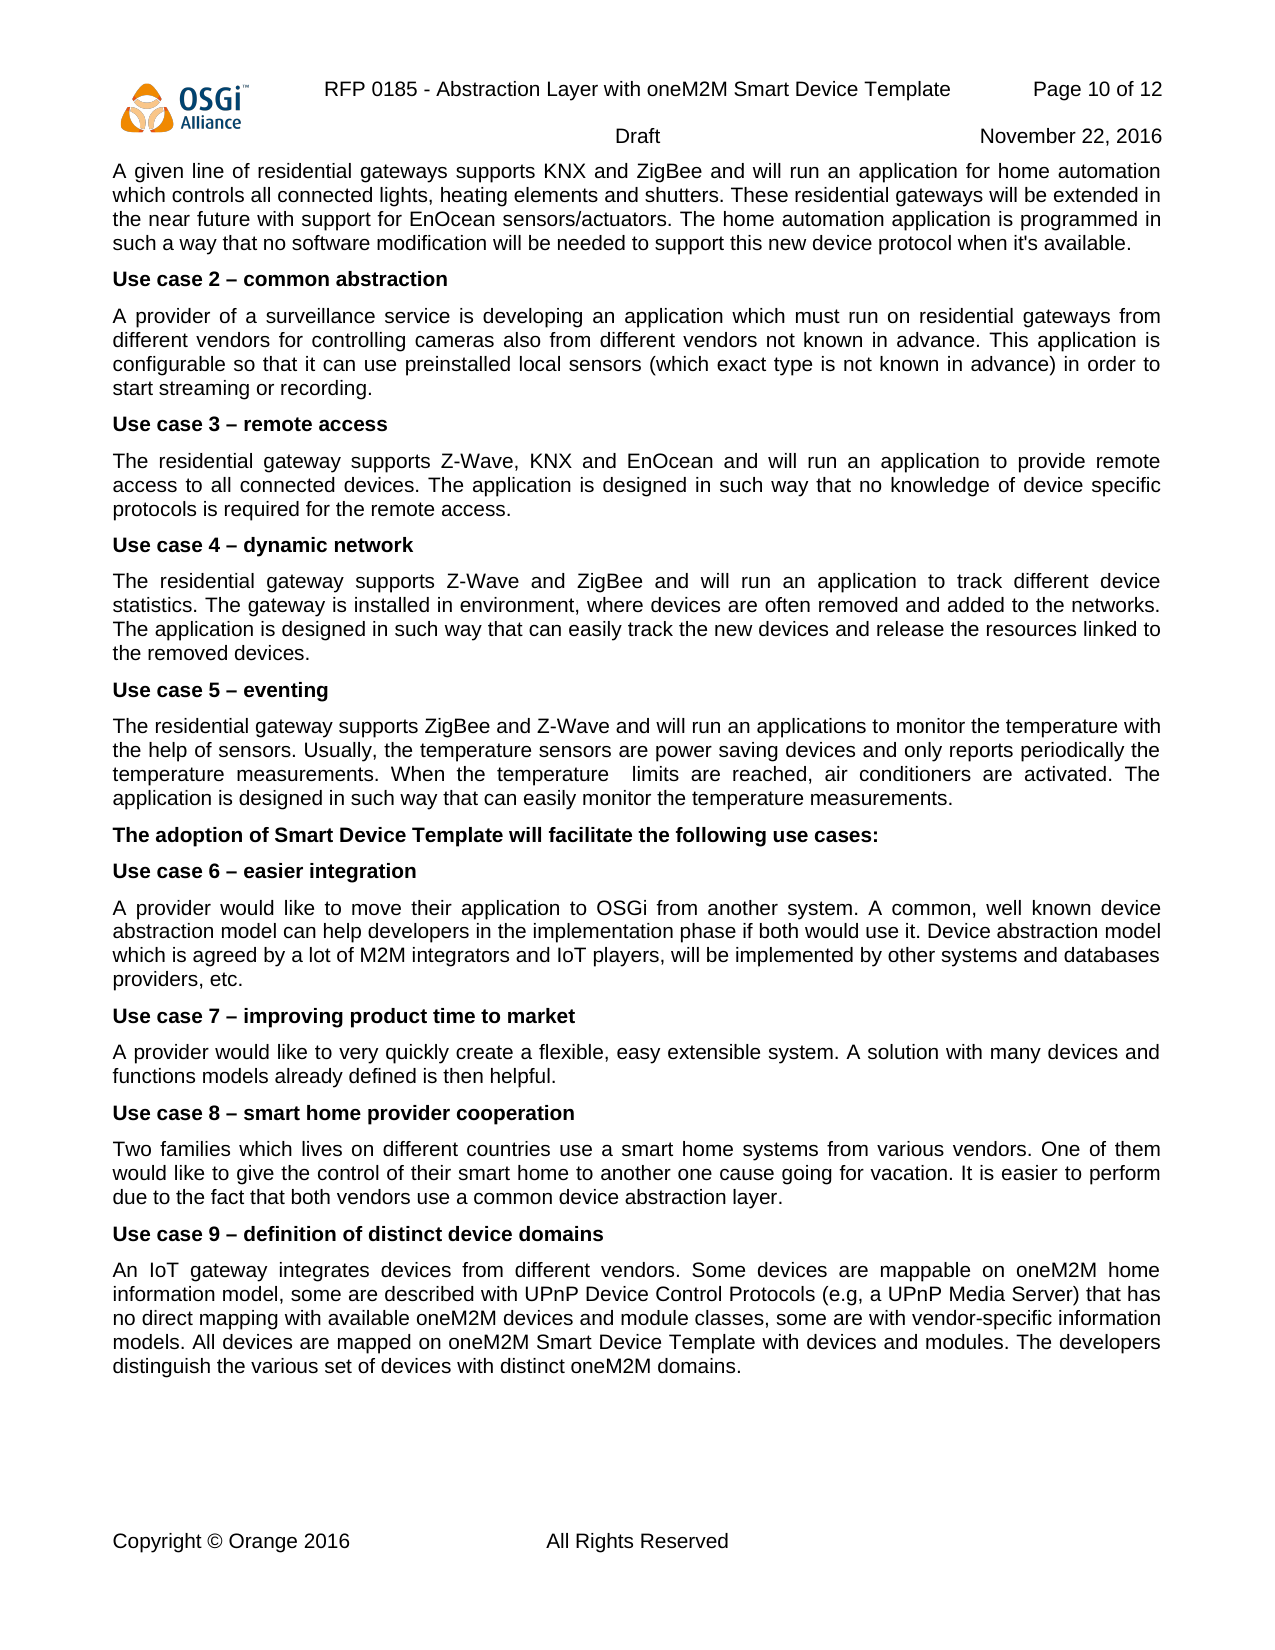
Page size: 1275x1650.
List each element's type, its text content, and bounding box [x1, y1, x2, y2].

text Use case 6 – easier integration [112, 859, 1162, 883]
text Use case 8 – smart home provider cooperation [112, 1101, 1162, 1124]
text Use case 4 – dynamic network [112, 533, 1162, 557]
text A given line of residential gateways supports KNX and ZigBee and will run an application for home automation which controls all connected lights, heating elements and shutters. These residential gateways will be extended in the near future with support for EnOcean sensors/actuators. The home automation application is programmed in such a way that no software modification will be needed to support this new device protocol when it's available. [112, 159, 1162, 255]
text Use case 2 – common abstraction [112, 267, 1162, 291]
text Use case 9 – definition of distinct device domains [112, 1221, 1162, 1245]
text A provider would like to very quickly create a flexible, easy extensible system. A solution with many devices and functions models already defined is then helpful. [112, 1040, 1162, 1088]
picture [113, 76, 257, 140]
text Two families which lives on different countries use a smart home systems from various vendors. One of them would like to give the control of their smart home to another one cause going for vacation. It is easier to perform due to the fact that both vendors use a common device abstraction layer. [112, 1137, 1162, 1209]
text The residential gateway supports ZigBee and Z-Wave and will run an applications to monitor the temperature with the help of sensors. Usually, the temperature sensors are power saving devices and only reports periodically the temperature measurements. When the temperature limits are reached, air conditioners are activated. The application is designed in such way that can easily monitor the temperature measurements. [112, 714, 1162, 810]
text A provider of a surveillance service is developing an application which must run on residential gateways from different vendors for controlling cameras also from different vendors not known in advance. This application is configurable so that it can use preinstalled local sensors (which exact type is not known in advance) in order to start streaming or recording. [112, 304, 1162, 399]
text Use case 3 – remote access [112, 412, 1162, 436]
text The adoption of Smart Device Template will facilitate the following use cases: [112, 822, 1162, 846]
text A provider would like to move their application to OSGi from another system. A common, well known device abstraction model can help developers in the implementation phase if both would use it. Device abstraction model which is agreed by a lot of M2M integrators and IoT players, will be implemented by other systems and databases providers, etc. [112, 895, 1162, 991]
text The residential gateway supports Z-Wave, KNX and EnOcean and will run an application to provide remote access to all connected devices. The application is designed in such way that no knowledge of device specific protocols is required for the remote access. [112, 448, 1162, 520]
text The residential gateway supports Z-Wave and ZigBee and will run an application to track different device statistics. The gateway is installed in environment, where devices are often removed and added to the networks. The application is designed in such way that can easily track the new devices and release the resources linked to the removed devices. [112, 569, 1162, 665]
text Use case 7 – improving product time to market [112, 1004, 1162, 1028]
text Use case 5 – eventing [112, 678, 1162, 702]
text An IoT gateway integrates devices from different vendors. Some devices are mappable on oneM2M home information model, some are described with UPnP Device Control Protocols (e.g, a UPnP Media Server) that has no direct mapping with available oneM2M devices and module classes, some are with vendor-specific information models. All devices are mapped on oneM2M Smart Device Template with devices and modules. The developers distinguish the various set of devices with distinct oneM2M domains. [112, 1258, 1162, 1378]
